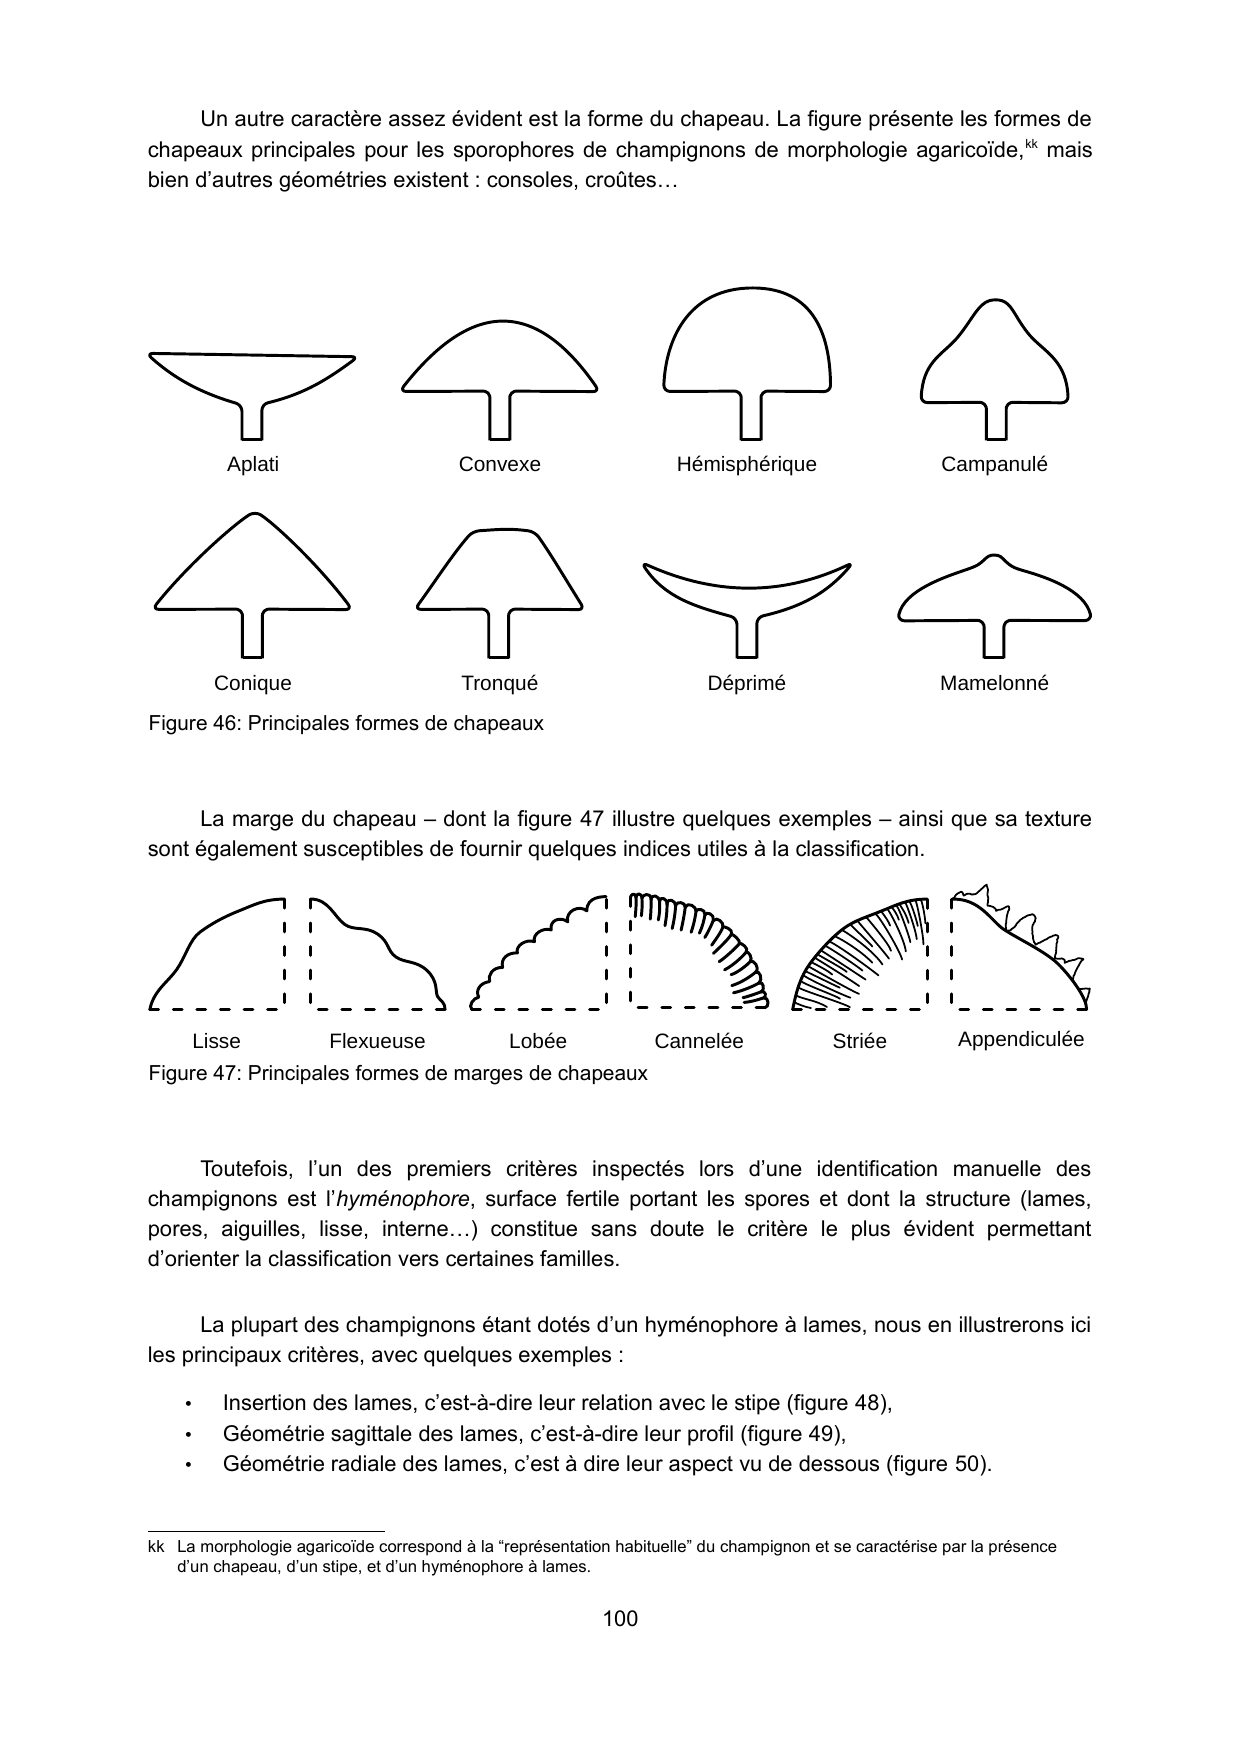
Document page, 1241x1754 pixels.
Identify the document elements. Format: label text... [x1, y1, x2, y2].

text Un autre caractère assez évident est la forme du chapeau. La figure présente les formes de chapeaux principales pour les sporophores de champignons de morphologie agaricoïde, mais bien d’autres géométries existent : consoles, croûtes… [148, 106, 1093, 192]
text La plupart des champignons étant dotés d’un hyménophore à lames, nous en illustrerons ici les principaux critères, avec quelques exemples : [148, 1312, 1093, 1367]
list Géométrie radiale des lames, c’est à dire leur aspect vu de dessous (figure 50). [185, 1451, 1093, 1476]
text La marge du chapeau – dont la figure 47 illustre quelques exemples – ainsi que sa texture sont également susceptibles de fournir quelques indices utiles à la classification. [148, 806, 1093, 861]
text Figure 47: Principales formes de marges de chapeaux [148, 884, 1092, 1084]
text La morphologie agaricoïde correspond à la “représentation habituelle” du champignon et se caractérise par la présence d’un chapeau, d’un stipe, et d’un hyménophore à lames. [148, 1537, 1093, 1576]
text Toutefois, l’un des premiers critères inspectés lors d’une identification manuelle des champignons est l’hyménophore, surface fertile portant les spores et dont la structure (lames, pores, aiguilles, lisse, interne…) constitue sans doute le critère le plus évident permettant d’orienter la classification vers certaines familles. [148, 1156, 1093, 1271]
text Figure 46: Principales formes de chapeaux [148, 281, 1092, 734]
list Insertion des lames, c’est-à-dire leur relation avec le stipe (figure 48), [185, 1390, 1093, 1415]
list Géométrie sagittale des lames, c’est-à-dire leur profil (figure 49), [185, 1420, 1093, 1446]
